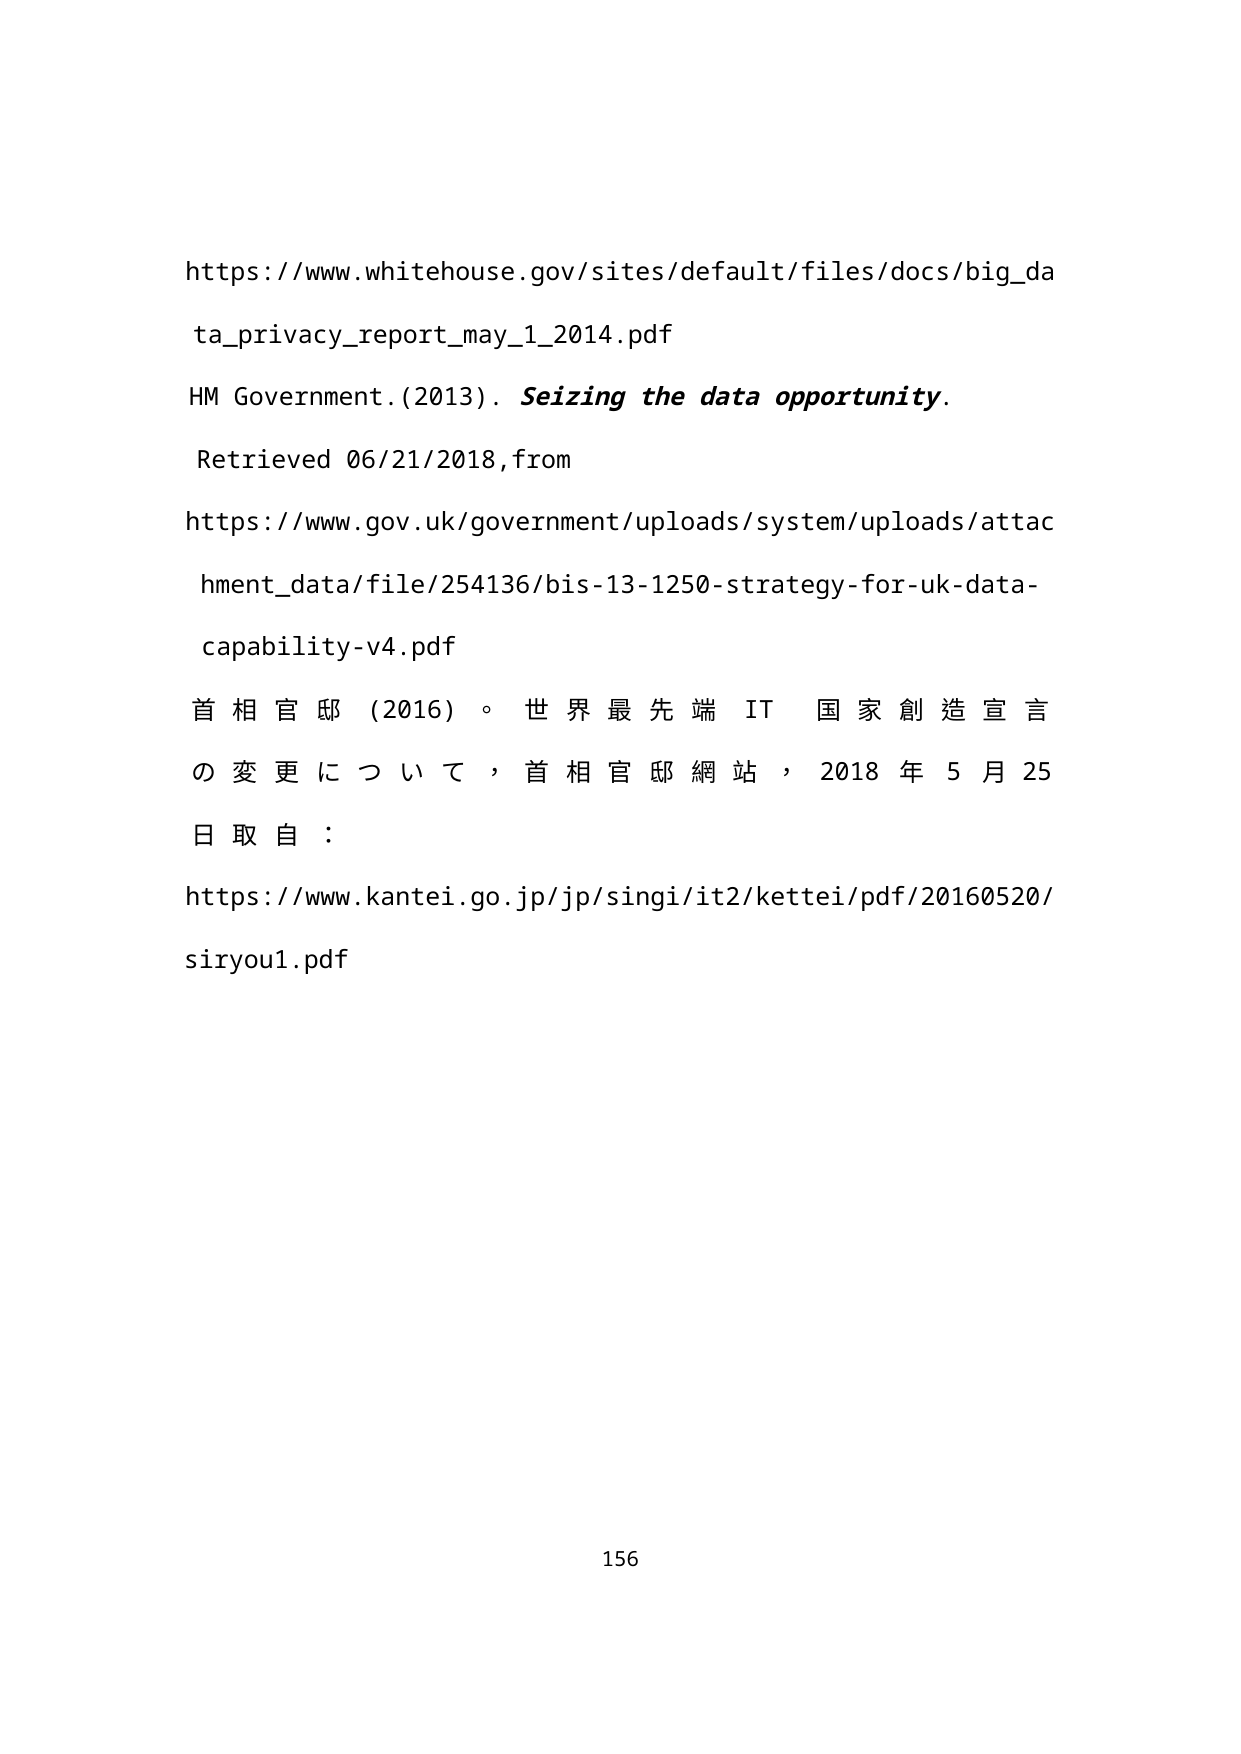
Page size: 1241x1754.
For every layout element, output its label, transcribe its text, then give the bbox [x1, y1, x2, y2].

text HM Government.(2013). Seizing the data opportunity. Retrieved 06/21/2018,from https://www.gov.uk/government/uploads/system/uploads/attachment_data/file/254136/bis-13-1250-strategy-for-uk-data-capability-v4.pdf [183, 354, 1058, 667]
text 首相官邸(2016)。世界最先端IT 国家創造宣言の変更について，首相官邸網站，2018年5月25日取自： https://www.kantei.go.jp/jp/singi/it2/kettei/pdf/20160520/siryou1.pdf [183, 667, 1058, 979]
text https://www.whitehouse.gov/sites/default/files/docs/big_data_privacy_report_may_1_2014.pdf [183, 229, 1058, 354]
